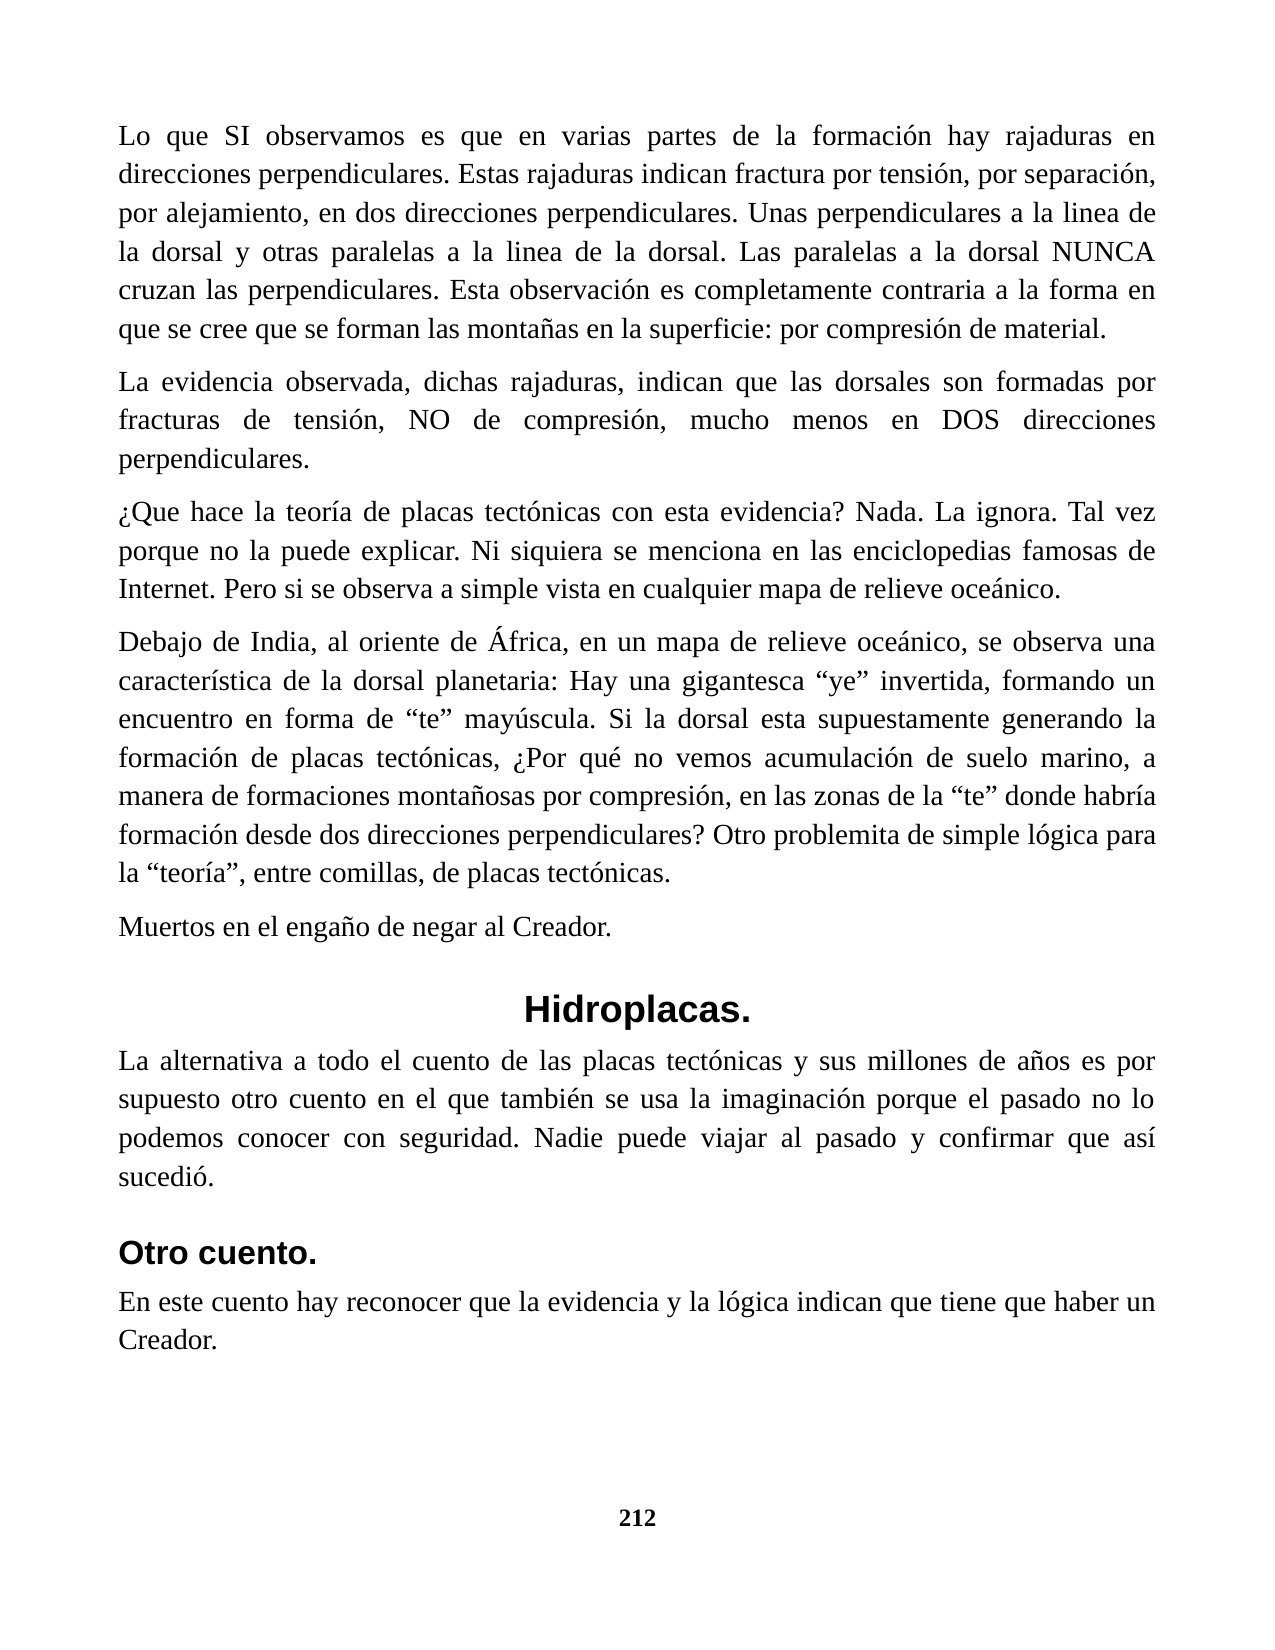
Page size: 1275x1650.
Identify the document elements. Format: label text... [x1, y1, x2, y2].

text La evidencia observada, dichas rajaduras, indican que las dorsales son formadas por fracturas de tensión, NO de compresión, mucho menos en DOS direcciones perpendiculares. [118, 364, 1157, 474]
text La alternativa a todo el cuento de las placas tectónicas y sus millones de años es por supuesto otro cuento en el que también se usa la imaginación porque el pasado no lo podemos conocer con seguridad. Nadie puede viajar al pasado y confirmar que así sucedió. [118, 1043, 1157, 1192]
subtitle Otro cuento. [118, 1233, 1157, 1271]
text Lo que SI observamos es que en varias partes de la formación hay rajaduras en direcciones perpendiculares. Estas rajaduras indican fractura por tensión, por separación, por alejamiento, en dos direcciones perpendiculares. Unas perpendiculares a la linea de la dorsal y otras paralelas a la linea de la dorsal. Las paralelas a la dorsal NUNCA cruzan las perpendiculares. Esta observación es completamente contraria a la forma en que se cree que se forman las montañas en la superficie: por compresión de material. [118, 118, 1157, 344]
text Debajo de India, al oriente de África, en un mapa de relieve oceánico, se observa una característica de la dorsal planetaria: Hay una gigantesca “ye” invertida, formando un encuentro en forma de “te” mayúscula. Si la dorsal esta supuestamente generando la formación de placas tectónicas, ¿Por qué no vemos acumulación de suelo marino, a manera de formaciones montañosas por compresión, en las zonas de la “te” donde habría formación desde dos direcciones perpendiculares? Otro problemita de simple lógica para la “teoría”, entre comillas, de placas tectónicas. [118, 624, 1157, 889]
text Muertos en el engaño de negar al Creador. [118, 909, 1157, 942]
subtitle Hidroplacas. [118, 987, 1157, 1031]
text En este cuento hay reconocer que la evidencia y la lógica indican que tiene que haber un Creador. [118, 1284, 1157, 1356]
text ¿Que hace la teoría de placas tectónicas con esta evidencia? Nada. La ignora. Tal vez porque no la puede explicar. Ni siquiera se menciona en las enciclopedias famosas de Internet. Pero si se observa a simple vista en cualquier mapa de relieve oceánico. [118, 494, 1157, 605]
